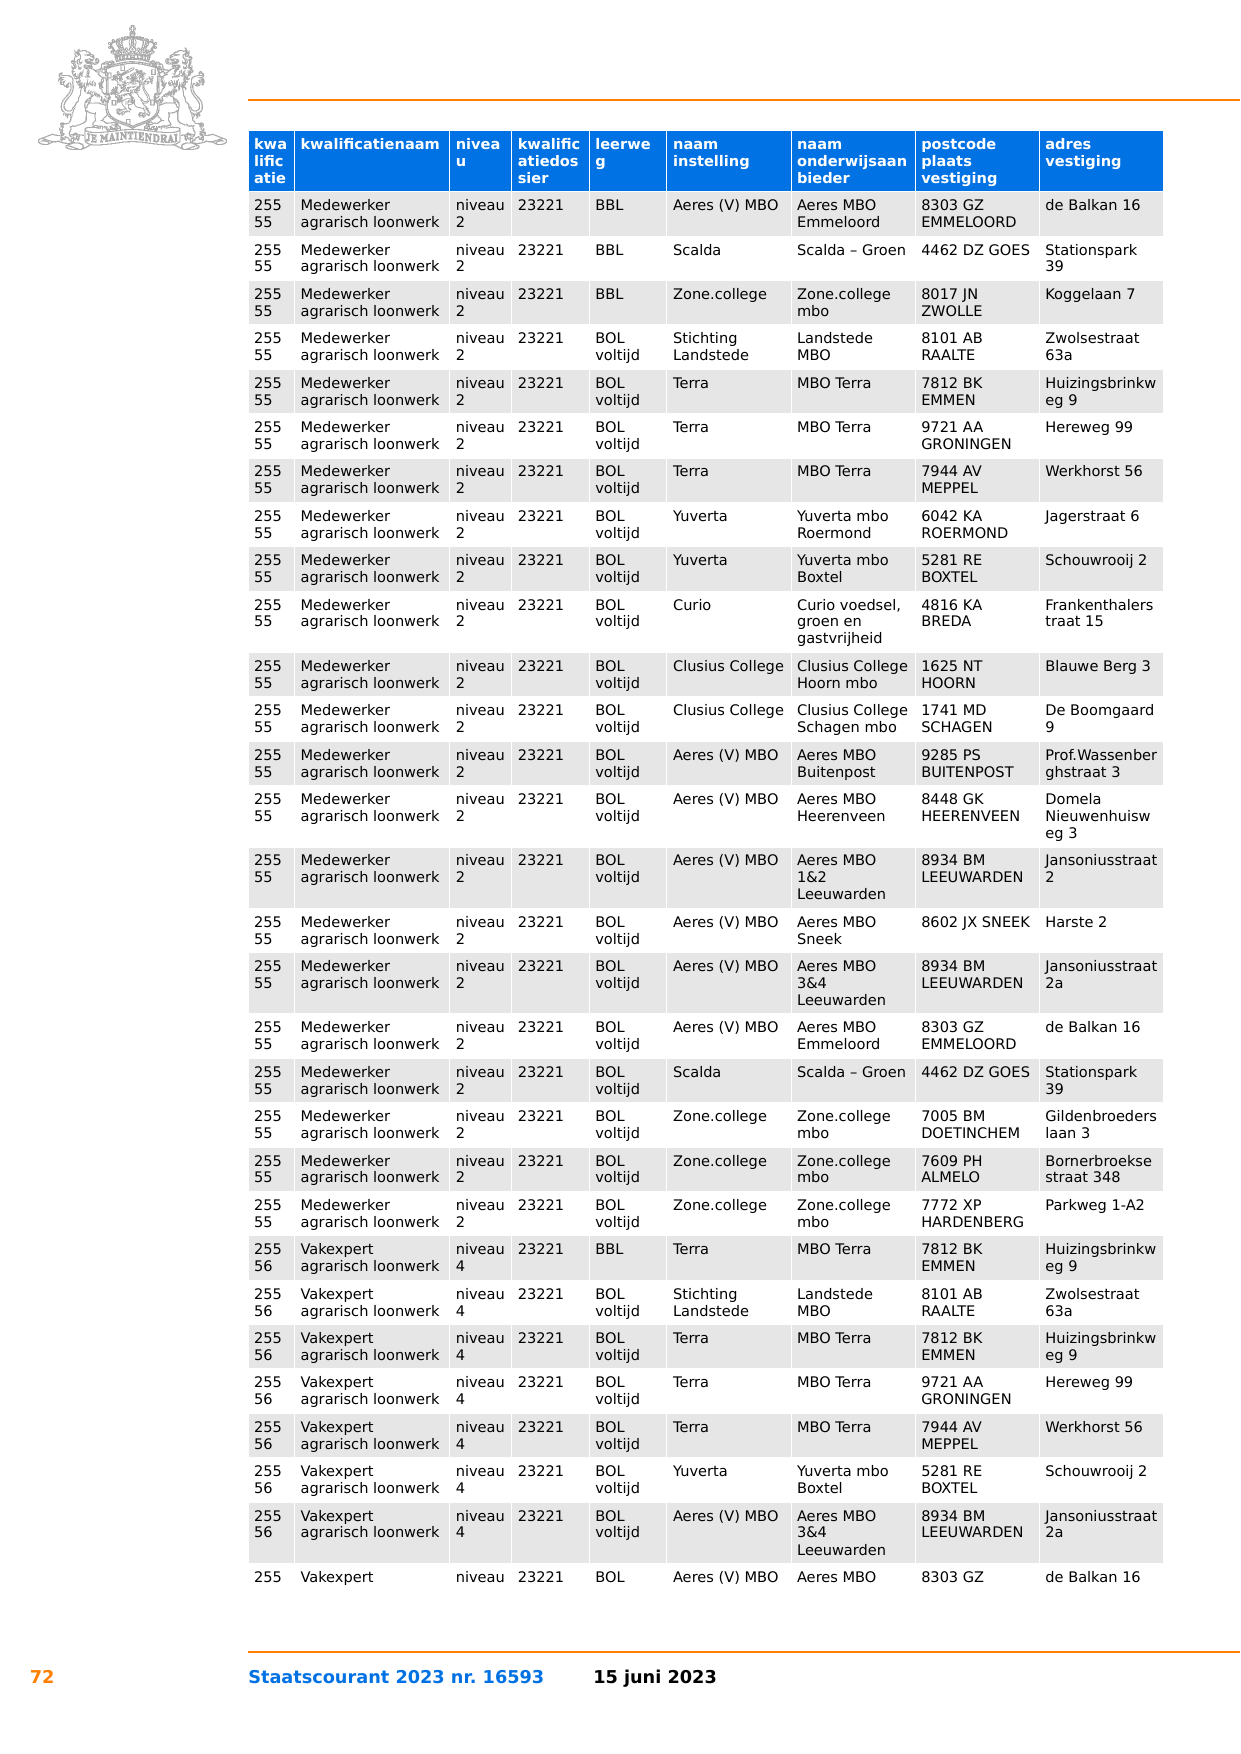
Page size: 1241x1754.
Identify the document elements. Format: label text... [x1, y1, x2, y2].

table_cell Aeres MBO Buitenpost [792, 742, 915, 785]
table_cell 5281 RE BOXTEL [916, 1458, 1039, 1502]
table_cell 23221 [512, 237, 589, 280]
table_cell BOL voltijd [590, 1458, 666, 1502]
table_cell niveau 4 [450, 1503, 511, 1563]
table_cell BOL voltijd [590, 909, 666, 952]
table_cell Vakexpert agrarisch loonwerk [295, 1370, 449, 1413]
table_cell Frankenthalerstraat 15 [1040, 592, 1163, 652]
table_cell 23221 [512, 1370, 589, 1413]
table_cell 8303 GZ [916, 1564, 1039, 1590]
table_cell Aeres (V) MBO [667, 192, 791, 236]
table_cell niveau 2 [450, 414, 511, 457]
table_cell MBO Terra [792, 370, 915, 413]
table_cell 25556 [249, 1414, 294, 1457]
table_cell BOL voltijd [590, 459, 666, 502]
table_cell 7772 XP HARDENBERG [916, 1192, 1039, 1235]
table_cell Scalda [667, 237, 791, 280]
table_cell 25556 [249, 1325, 294, 1368]
table_cell Yuverta mbo Boxtel [792, 1458, 915, 1502]
table_cell 25555 [249, 325, 294, 369]
table_header kwalificatie [249, 131, 294, 191]
table_cell Schouwrooij 2 [1040, 547, 1163, 591]
table_cell 23221 [512, 503, 589, 546]
table_cell 8934 BM LEEUWARDEN [916, 953, 1039, 1013]
table_cell Stationspark 39 [1040, 237, 1163, 280]
table_cell Zone.college mbo [792, 1148, 915, 1191]
table_cell 25555 [249, 953, 294, 1013]
table_cell Terra [667, 370, 791, 413]
table_cell 23221 [512, 459, 589, 502]
table_cell 23221 [512, 1458, 589, 1502]
table_cell BOL voltijd [590, 953, 666, 1013]
table_cell Zone.college [667, 281, 791, 324]
table_cell Aeres (V) MBO [667, 742, 791, 785]
table_cell Hereweg 99 [1040, 414, 1163, 457]
table_cell Aeres MBO Sneek [792, 909, 915, 952]
table_cell Medewerker agrarisch loonwerk [295, 1015, 449, 1058]
table_cell 25555 [249, 414, 294, 457]
table_cell 23221 [512, 1414, 589, 1457]
table_cell Blauwe Berg 3 [1040, 653, 1163, 696]
table_cell BOL voltijd [590, 1414, 666, 1457]
table_cell Medewerker agrarisch loonwerk [295, 237, 449, 280]
table_cell BOL voltijd [590, 1148, 666, 1191]
table_cell 25555 [249, 742, 294, 785]
table_cell 23221 [512, 1564, 589, 1590]
table_cell 4816 KA BREDA [916, 592, 1039, 652]
table_cell Aeres (V) MBO [667, 953, 791, 1013]
table_cell niveau [450, 1564, 511, 1590]
table_cell 25555 [249, 653, 294, 696]
table_cell Yuverta [667, 503, 791, 546]
table_cell 23221 [512, 953, 589, 1013]
table_cell Vakexpert agrarisch loonwerk [295, 1281, 449, 1324]
table_cell 23221 [512, 1148, 589, 1191]
table_cell BOL voltijd [590, 503, 666, 546]
table_header kwalificatienaam [295, 131, 449, 191]
table_cell 25555 [249, 698, 294, 741]
table_cell 8101 AB RAALTE [916, 1281, 1039, 1324]
table_cell 25555 [249, 1015, 294, 1058]
table_cell 25555 [249, 1192, 294, 1235]
table_cell Jansoniusstraat 2a [1040, 1503, 1163, 1563]
table_cell 7609 PH ALMELO [916, 1148, 1039, 1191]
table_cell niveau 2 [450, 281, 511, 324]
table_cell Aeres MBO [792, 1564, 915, 1590]
table_cell niveau 2 [450, 848, 511, 908]
table_cell 8303 GZ EMMELOORD [916, 1015, 1039, 1058]
table_cell Scalda – Groen [792, 1059, 915, 1102]
table_cell Zone.college [667, 1192, 791, 1235]
table_cell MBO Terra [792, 1370, 915, 1413]
table_cell Aeres (V) MBO [667, 1503, 791, 1563]
table_cell 23221 [512, 281, 589, 324]
table_cell Medewerker agrarisch loonwerk [295, 325, 449, 369]
table_cell 25555 [249, 503, 294, 546]
table_header niveau [450, 131, 511, 191]
table_cell Aeres MBO Emmeloord [792, 1015, 915, 1058]
table_cell niveau 2 [450, 653, 511, 696]
table_cell MBO Terra [792, 459, 915, 502]
table_cell 23221 [512, 786, 589, 846]
table_cell Schouwrooij 2 [1040, 1458, 1163, 1502]
table_cell Huizingsbrinkweg 9 [1040, 1236, 1163, 1280]
table_cell 25555 [249, 592, 294, 652]
table_cell 25555 [249, 786, 294, 846]
table_cell 7944 AV MEPPEL [916, 1414, 1039, 1457]
table_cell Aeres (V) MBO [667, 909, 791, 952]
table_cell niveau 4 [450, 1370, 511, 1413]
table_cell 23221 [512, 370, 589, 413]
table_cell 25555 [249, 370, 294, 413]
table_cell 23221 [512, 1281, 589, 1324]
table_cell 25556 [249, 1370, 294, 1413]
table_cell Terra [667, 1325, 791, 1368]
table_cell Bornerbroeksestraat 348 [1040, 1148, 1163, 1191]
table_cell BOL voltijd [590, 786, 666, 846]
table_cell 8934 BM LEEUWARDEN [916, 1503, 1039, 1563]
table_cell Medewerker agrarisch loonwerk [295, 547, 449, 591]
table_cell de Balkan 16 [1040, 1564, 1163, 1590]
table_cell Zone.college mbo [792, 1192, 915, 1235]
table_cell BOL [590, 1564, 666, 1590]
table_cell Aeres (V) MBO [667, 848, 791, 908]
picture [38, 25, 227, 150]
table_cell 5281 RE BOXTEL [916, 547, 1039, 591]
table_cell Clusius College [667, 698, 791, 741]
table_cell 23221 [512, 592, 589, 652]
table_header postcode plaats vestiging [916, 131, 1039, 191]
table_cell Yuverta [667, 547, 791, 591]
table_cell MBO Terra [792, 1325, 915, 1368]
table_cell Prof.Wassenberghstraat 3 [1040, 742, 1163, 785]
table_cell niveau 2 [450, 370, 511, 413]
table_cell Zwolsestraat 63a [1040, 1281, 1163, 1324]
table_cell Zone.college [667, 1103, 791, 1147]
table_cell Clusius College [667, 653, 791, 696]
table_cell Yuverta mbo Roermond [792, 503, 915, 546]
table_cell niveau 2 [450, 325, 511, 369]
table_cell BOL voltijd [590, 1503, 666, 1563]
table_cell Medewerker agrarisch loonwerk [295, 742, 449, 785]
table_cell niveau 2 [450, 1059, 511, 1102]
table_cell de Balkan 16 [1040, 1015, 1163, 1058]
table_cell Curio [667, 592, 791, 652]
table_cell Medewerker agrarisch loonwerk [295, 459, 449, 502]
table_cell niveau 2 [450, 1015, 511, 1058]
table_cell Jansoniusstraat 2 [1040, 848, 1163, 908]
table_cell 8448 GK HEERENVEEN [916, 786, 1039, 846]
table_header leerweg [590, 131, 666, 191]
table_cell 4462 DZ GOES [916, 237, 1039, 280]
table_cell BOL voltijd [590, 1059, 666, 1102]
table_cell niveau 2 [450, 698, 511, 741]
table_cell 23221 [512, 547, 589, 591]
table_cell Aeres MBO 3&4 Leeuwarden [792, 1503, 915, 1563]
table_cell Aeres MBO Heerenveen [792, 786, 915, 846]
table_cell 8934 BM LEEUWARDEN [916, 848, 1039, 908]
table_cell 9721 AA GRONINGEN [916, 414, 1039, 457]
table_cell Zone.college mbo [792, 1103, 915, 1147]
table_cell Werkhorst 56 [1040, 1414, 1163, 1457]
table_cell Stichting Landstede [667, 1281, 791, 1324]
table_cell Werkhorst 56 [1040, 459, 1163, 502]
table_cell BBL [590, 237, 666, 280]
table_cell Clusius College Hoorn mbo [792, 653, 915, 696]
table_cell Medewerker agrarisch loonwerk [295, 1103, 449, 1147]
table_cell Koggelaan 7 [1040, 281, 1163, 324]
table_cell Terra [667, 459, 791, 502]
table_cell Curio voedsel, groen en gastvrijheid [792, 592, 915, 652]
table_cell 7005 BM DOETINCHEM [916, 1103, 1039, 1147]
table_cell Scalda [667, 1059, 791, 1102]
table_cell niveau 2 [450, 953, 511, 1013]
table_cell 23221 [512, 742, 589, 785]
table_cell Yuverta mbo Boxtel [792, 547, 915, 591]
table_cell Medewerker agrarisch loonwerk [295, 1148, 449, 1191]
table_cell Vakexpert [295, 1564, 449, 1590]
table_cell niveau 2 [450, 192, 511, 236]
table_cell Medewerker agrarisch loonwerk [295, 698, 449, 741]
table_cell niveau 4 [450, 1325, 511, 1368]
table_cell niveau 2 [450, 909, 511, 952]
table_cell Terra [667, 1236, 791, 1280]
table_cell BOL voltijd [590, 1325, 666, 1368]
table_cell MBO Terra [792, 1236, 915, 1280]
table_cell Medewerker agrarisch loonwerk [295, 370, 449, 413]
table_cell 25555 [249, 909, 294, 952]
table_cell BOL voltijd [590, 1015, 666, 1058]
table_cell 23221 [512, 1503, 589, 1563]
table_cell BOL voltijd [590, 370, 666, 413]
table_cell Terra [667, 414, 791, 457]
table_cell MBO Terra [792, 414, 915, 457]
table_cell 1741 MD SCHAGEN [916, 698, 1039, 741]
table_cell Vakexpert agrarisch loonwerk [295, 1414, 449, 1457]
table_cell niveau 2 [450, 1192, 511, 1235]
table_cell Aeres (V) MBO [667, 786, 791, 846]
table_cell 7944 AV MEPPEL [916, 459, 1039, 502]
table_cell BOL voltijd [590, 547, 666, 591]
table_cell Aeres (V) MBO [667, 1015, 791, 1058]
table_cell Vakexpert agrarisch loonwerk [295, 1325, 449, 1368]
table_cell Gildenbroederslaan 3 [1040, 1103, 1163, 1147]
table_cell 9721 AA GRONINGEN [916, 1370, 1039, 1413]
table_cell Medewerker agrarisch loonwerk [295, 848, 449, 908]
table_cell Medewerker agrarisch loonwerk [295, 953, 449, 1013]
table_cell 4462 DZ GOES [916, 1059, 1039, 1102]
table_cell Medewerker agrarisch loonwerk [295, 503, 449, 546]
table_cell de Balkan 16 [1040, 192, 1163, 236]
table_cell MBO Terra [792, 1414, 915, 1457]
table_cell 23221 [512, 1015, 589, 1058]
table_cell 8017 JN ZWOLLE [916, 281, 1039, 324]
table_cell niveau 4 [450, 1458, 511, 1502]
table_cell Medewerker agrarisch loonwerk [295, 653, 449, 696]
table_cell 7812 BK EMMEN [916, 1325, 1039, 1368]
table_cell Medewerker agrarisch loonwerk [295, 1059, 449, 1102]
table_cell BOL voltijd [590, 592, 666, 652]
table_cell niveau 2 [450, 503, 511, 546]
table_cell Medewerker agrarisch loonwerk [295, 786, 449, 846]
table_cell Vakexpert agrarisch loonwerk [295, 1503, 449, 1563]
table_cell Vakexpert agrarisch loonwerk [295, 1458, 449, 1502]
table_cell 23221 [512, 653, 589, 696]
table_cell 23221 [512, 192, 589, 236]
table_cell Scalda – Groen [792, 237, 915, 280]
table_cell niveau 2 [450, 547, 511, 591]
table_cell BOL voltijd [590, 742, 666, 785]
table_cell 25556 [249, 1281, 294, 1324]
table_cell niveau 2 [450, 786, 511, 846]
table_cell Medewerker agrarisch loonwerk [295, 281, 449, 324]
table_cell 25555 [249, 281, 294, 324]
table_cell BBL [590, 1236, 666, 1280]
table_cell Medewerker agrarisch loonwerk [295, 592, 449, 652]
table_cell Yuverta [667, 1458, 791, 1502]
table_cell 8602 JX SNEEK [916, 909, 1039, 952]
table_cell niveau 2 [450, 592, 511, 652]
table_cell 25555 [249, 848, 294, 908]
table_cell Medewerker agrarisch loonwerk [295, 909, 449, 952]
table_cell 1625 NT HOORN [916, 653, 1039, 696]
table_cell BOL voltijd [590, 1103, 666, 1147]
table_cell niveau 2 [450, 237, 511, 280]
table_cell Landstede MBO [792, 1281, 915, 1324]
table_cell Medewerker agrarisch loonwerk [295, 414, 449, 457]
table_cell 23221 [512, 1325, 589, 1368]
table_cell 23221 [512, 1059, 589, 1102]
table_cell niveau 4 [450, 1414, 511, 1457]
table_cell 25555 [249, 237, 294, 280]
table_cell Zwolsestraat 63a [1040, 325, 1163, 369]
table_cell Aeres (V) MBO [667, 1564, 791, 1590]
table_cell Domela Nieuwenhuisweg 3 [1040, 786, 1163, 846]
table_cell 23221 [512, 909, 589, 952]
table_cell 23221 [512, 1236, 589, 1280]
table_cell 25555 [249, 1059, 294, 1102]
table_cell Terra [667, 1370, 791, 1413]
table_cell Aeres MBO 1&2 Leeuwarden [792, 848, 915, 908]
table_cell niveau 2 [450, 459, 511, 502]
table_cell niveau 4 [450, 1236, 511, 1280]
table_header naam onderwijsaanbieder [792, 131, 915, 191]
table_cell 6042 KA ROERMOND [916, 503, 1039, 546]
table_cell 23221 [512, 325, 589, 369]
table_cell 7812 BK EMMEN [916, 1236, 1039, 1280]
table_cell 8101 AB RAALTE [916, 325, 1039, 369]
table_cell Huizingsbrinkweg 9 [1040, 370, 1163, 413]
table_cell 7812 BK EMMEN [916, 370, 1039, 413]
table_cell BOL voltijd [590, 325, 666, 369]
table_cell 25556 [249, 1236, 294, 1280]
table_cell BOL voltijd [590, 653, 666, 696]
table_cell 23221 [512, 848, 589, 908]
table_cell De Boomgaard 9 [1040, 698, 1163, 741]
table_cell 25555 [249, 192, 294, 236]
table_cell Hereweg 99 [1040, 1370, 1163, 1413]
table_cell Jagerstraat 6 [1040, 503, 1163, 546]
table_cell BOL voltijd [590, 1370, 666, 1413]
table_cell 25556 [249, 1503, 294, 1563]
table_cell 23221 [512, 698, 589, 741]
table_cell BOL voltijd [590, 1192, 666, 1235]
table_cell 8303 GZ EMMELOORD [916, 192, 1039, 236]
table_cell BBL [590, 192, 666, 236]
table_cell Zone.college mbo [792, 281, 915, 324]
table_cell 23221 [512, 1103, 589, 1147]
table_cell Clusius College Schagen mbo [792, 698, 915, 741]
table_cell Landstede MBO [792, 325, 915, 369]
table_cell niveau 4 [450, 1281, 511, 1324]
table_cell BOL voltijd [590, 848, 666, 908]
table_cell 255 [249, 1564, 294, 1590]
table_header naam instelling [667, 131, 791, 191]
table_cell Terra [667, 1414, 791, 1457]
table_cell niveau 2 [450, 742, 511, 785]
table_cell Stationspark 39 [1040, 1059, 1163, 1102]
table_cell Zone.college [667, 1148, 791, 1191]
table_cell 25556 [249, 1458, 294, 1502]
table_cell Medewerker agrarisch loonwerk [295, 1192, 449, 1235]
table_cell Harste 2 [1040, 909, 1163, 952]
table_cell Jansoniusstraat 2a [1040, 953, 1163, 1013]
table_header kwalificatiedossier [512, 131, 589, 191]
table_cell BOL voltijd [590, 1281, 666, 1324]
table_cell 25555 [249, 459, 294, 502]
table_cell BOL voltijd [590, 414, 666, 457]
table_cell niveau 2 [450, 1103, 511, 1147]
table_cell BBL [590, 281, 666, 324]
table_cell 25555 [249, 1148, 294, 1191]
table_cell Huizingsbrinkweg 9 [1040, 1325, 1163, 1368]
table_cell Parkweg 1-A2 [1040, 1192, 1163, 1235]
table_cell 23221 [512, 1192, 589, 1235]
table_cell Vakexpert agrarisch loonwerk [295, 1236, 449, 1280]
table_cell 9285 PS BUITENPOST [916, 742, 1039, 785]
table_cell BOL voltijd [590, 698, 666, 741]
table_cell Stichting Landstede [667, 325, 791, 369]
table_cell Aeres MBO Emmeloord [792, 192, 915, 236]
table_cell Aeres MBO 3&4 Leeuwarden [792, 953, 915, 1013]
table_cell niveau 2 [450, 1148, 511, 1191]
table_cell 25555 [249, 547, 294, 591]
table_cell 25555 [249, 1103, 294, 1147]
table_cell Medewerker agrarisch loonwerk [295, 192, 449, 236]
table_header adres vestiging [1040, 131, 1163, 191]
table_cell 23221 [512, 414, 589, 457]
